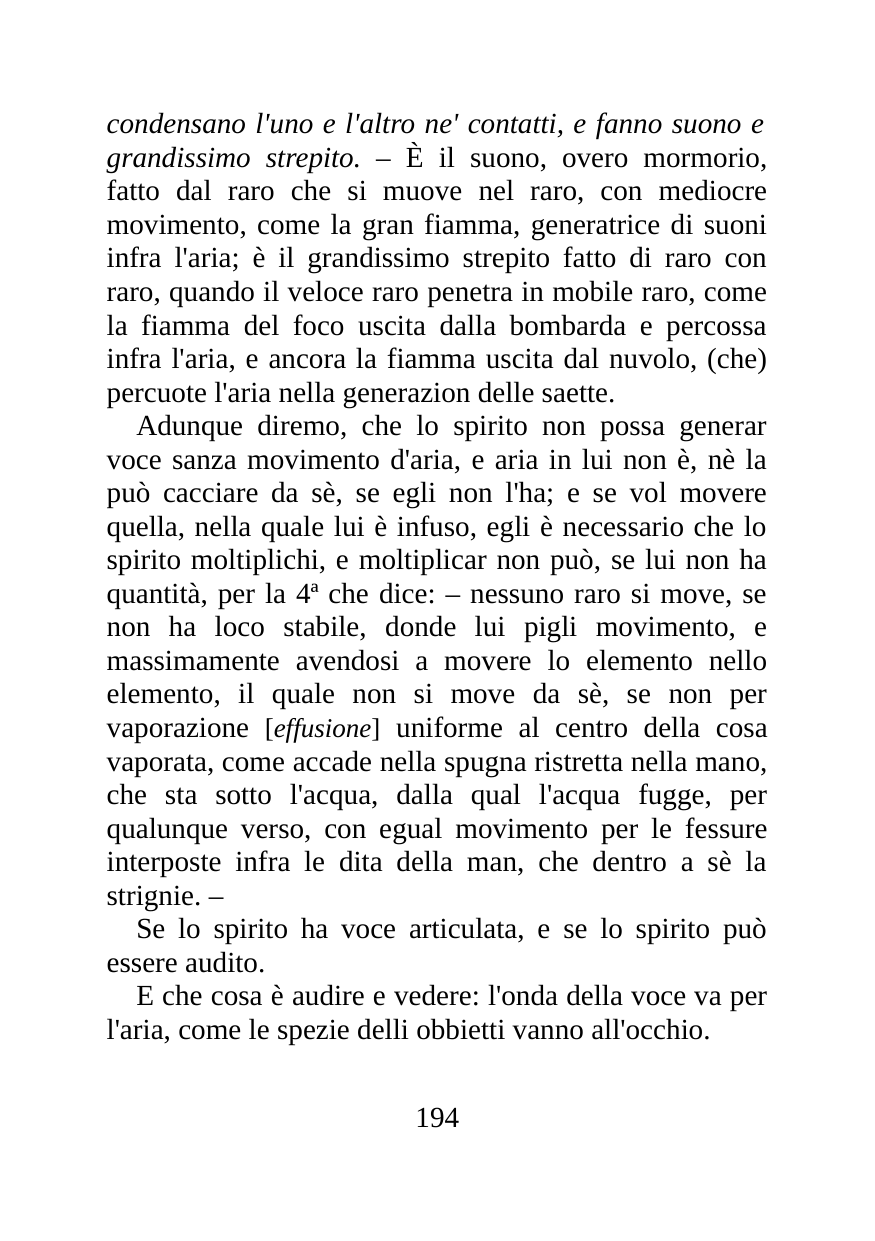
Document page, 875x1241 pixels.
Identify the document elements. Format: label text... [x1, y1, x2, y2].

text Se lo spirito ha voce articulata, e se lo spirito può essere audito. [106, 911, 768, 978]
text condensano l'uno e l'altro ne' contatti, e fanno suono e grandissimo strepito. ‒ È il suono, overo mormorio, fatto dal raro che si muove nel raro, con mediocre movimento, come la gran fiamma, generatrice di suoni infra l'aria; è il grandissimo strepito fatto di raro con raro, quando il veloce raro penetra in mobile raro, come la fiamma del foco uscita dalla bombarda e percossa infra l'aria, e ancora la fiamma uscita dal nuvolo, (che) percuote l'aria nella generazion delle saette. [106, 106, 768, 408]
text Adunque diremo, che lo spirito non possa generar voce sanza movimento d'aria, e aria in lui non è, nè la può cacciare da sè, se egli non l'ha; e se vol movere quella, nella quale lui è infuso, egli è necessario che lo spirito moltiplichi, e moltiplicar non può, se lui non ha quantità, per la 4ª che dice: ‒ nessuno raro si move, se non ha loco stabile, donde lui pigli movimento, e massimamente avendosi a movere lo elemento nello elemento, il quale non si move da sè, se non per vaporazione [effusione] uniforme al centro della cosa vaporata, come accade nella spugna ristretta nella mano, che sta sotto l'acqua, dalla qual l'acqua fugge, per qualunque verso, con egual movimento per le fessure interposte infra le dita della man, che dentro a sè la strignie. ‒ [106, 408, 768, 911]
text E che cosa è audire e vedere: l'onda della voce va per l'aria, come le spezie delli obbietti vanno all'occhio. [106, 978, 768, 1046]
